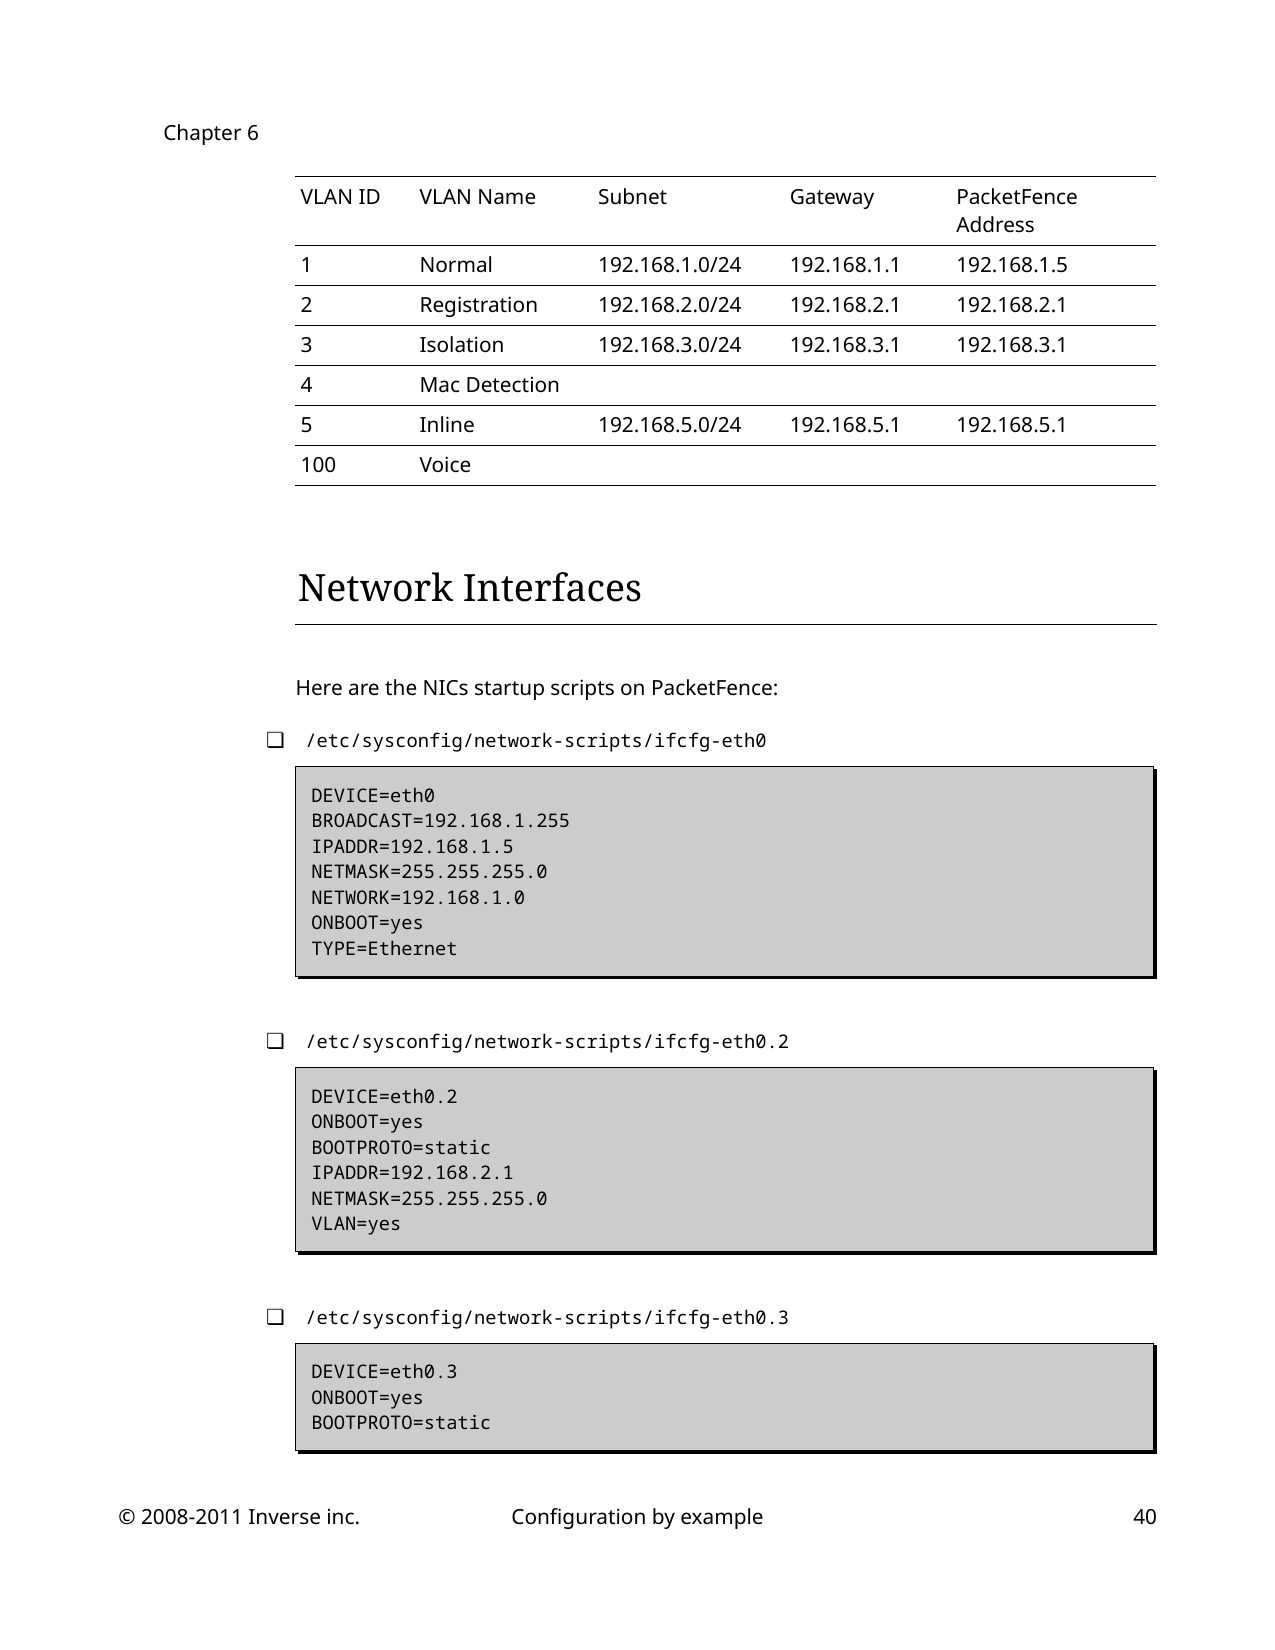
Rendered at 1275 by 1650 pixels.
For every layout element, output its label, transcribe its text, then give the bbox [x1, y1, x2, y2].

table_cell Mac Detection [414, 366, 592, 404]
table_cell 192.168.3.1 [784, 326, 950, 364]
table_cell 192.168.5.1 [784, 406, 950, 444]
text DEVICE=eth0 BROADCAST=192.168.1.255 IPADDR=192.168.1.5 NETMASK=255.255.255.0 NETWORK=192.168.1.0 ONBOOT=yes TYPE=Ethernet [296, 767, 1153, 976]
table_cell Voice [414, 446, 592, 484]
table_header Gateway [784, 177, 950, 244]
list ❏ /etc/sysconfig/network-scripts/ifcfg-eth0.2 [266, 1026, 1157, 1055]
subtitle Network Interfaces [295, 561, 1157, 624]
text DEVICE=eth0.3 ONBOOT=yes BOOTPROTO=static [296, 1344, 1153, 1450]
table_cell 192.168.1.5 [950, 246, 1156, 284]
table_header Subnet [592, 177, 784, 244]
table_cell 5 [295, 406, 414, 444]
table_header VLAN Name [414, 177, 592, 244]
table_cell 100 [295, 446, 414, 484]
table_cell 192.168.5.1 [950, 406, 1156, 444]
table_cell 192.168.1.1 [784, 246, 950, 284]
table_cell 192.168.1.0/24 [592, 246, 784, 284]
table_cell [950, 366, 1156, 404]
table_cell 4 [295, 366, 414, 404]
table_cell [592, 446, 784, 484]
text Here are the NICs startup scripts on PacketFence: [295, 673, 1157, 702]
table_cell 192.168.2.0/24 [592, 286, 784, 324]
table_cell 192.168.3.1 [950, 326, 1156, 364]
list ❏ /etc/sysconfig/network-scripts/ifcfg-eth0 [266, 725, 1157, 754]
table_cell Isolation [414, 326, 592, 364]
list ❏ /etc/sysconfig/network-scripts/ifcfg-eth0.3 [266, 1302, 1157, 1330]
table_cell [784, 366, 950, 404]
text DEVICE=eth0.2 ONBOOT=yes BOOTPROTO=static IPADDR=192.168.2.1 NETMASK=255.255.255.0 VLAN=yes [296, 1068, 1153, 1251]
table_cell 2 [295, 286, 414, 324]
table_cell Normal [414, 246, 592, 284]
table_cell [784, 446, 950, 484]
table_cell 192.168.2.1 [950, 286, 1156, 324]
table_header PacketFence Address [950, 177, 1156, 244]
table_cell [950, 446, 1156, 484]
table_cell [592, 366, 784, 404]
table_cell Inline [414, 406, 592, 444]
table_cell 192.168.3.0/24 [592, 326, 784, 364]
table_cell 3 [295, 326, 414, 364]
table_cell 192.168.5.0/24 [592, 406, 784, 444]
table_header VLAN ID [295, 177, 414, 244]
table_cell 192.168.2.1 [784, 286, 950, 324]
table_cell Registration [414, 286, 592, 324]
table_cell 1 [295, 246, 414, 284]
